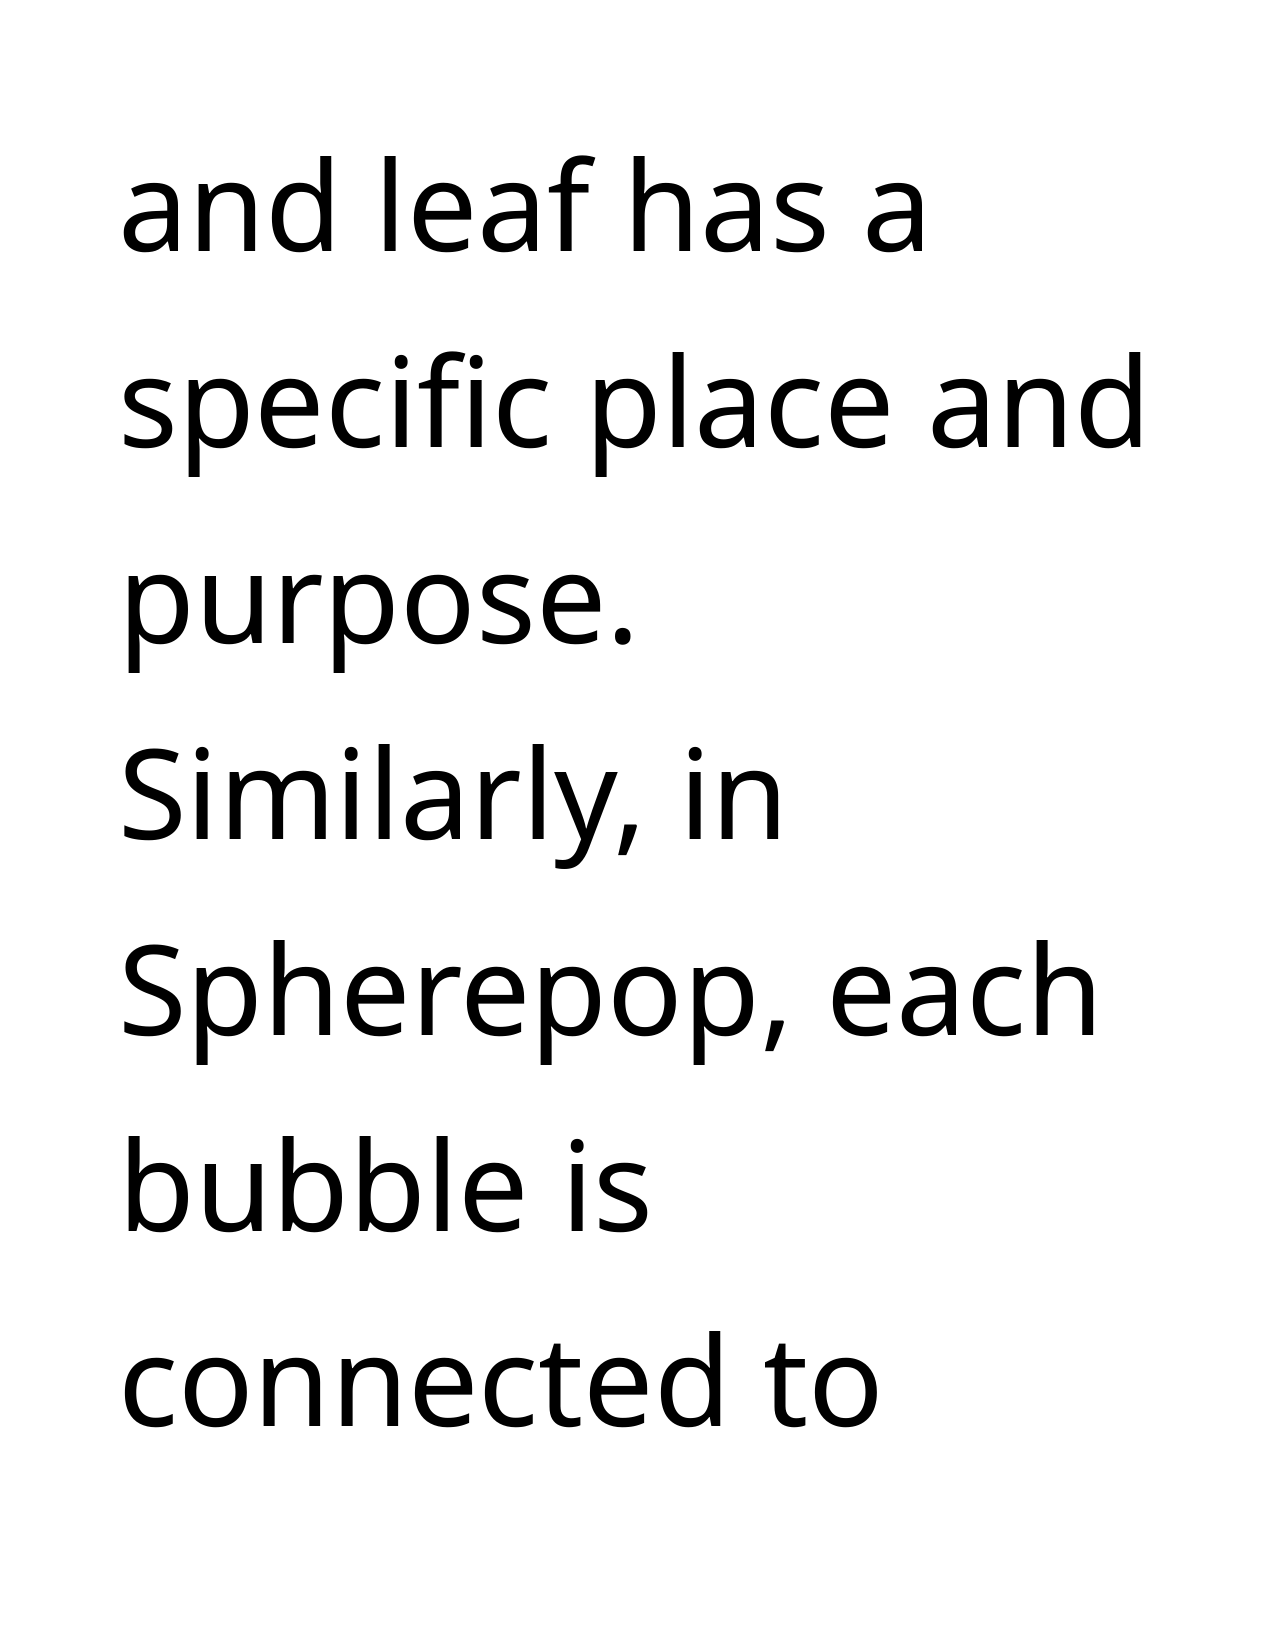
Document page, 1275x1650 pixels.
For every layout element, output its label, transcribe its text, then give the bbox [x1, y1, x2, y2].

text and leaf has a specific place and purpose. Similarly, in Spherepop, each bubble is connected to [118, 118, 1157, 1463]
